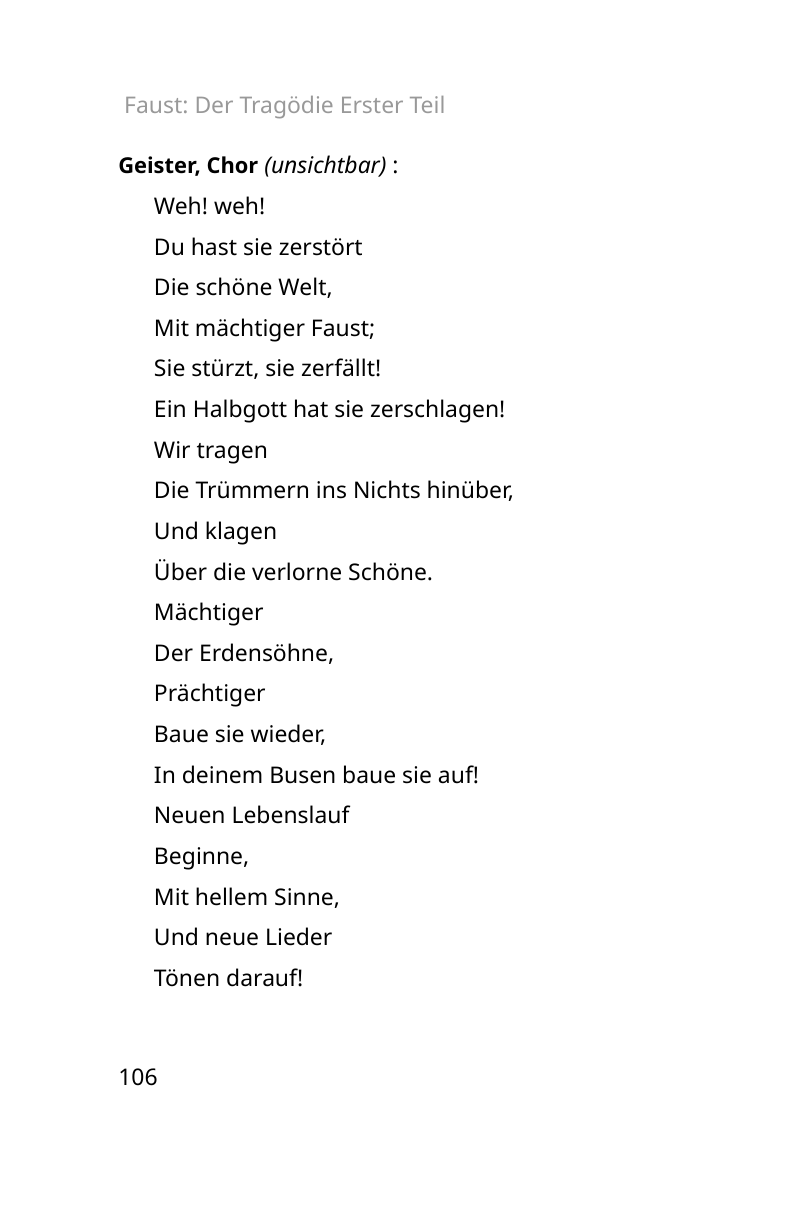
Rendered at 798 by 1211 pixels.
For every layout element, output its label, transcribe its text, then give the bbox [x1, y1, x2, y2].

text Geister, Chor (unsichtbar) : Weh! weh! Du hast sie zerstört Die schöne Welt, Mit mächtiger Faust; Sie stürzt, sie zerfällt! Ein Halbgott hat sie zerschlagen! Wir tragen Die Trümmern ins Nichts hinüber, Und klagen Über die verlorne Schöne. Mächtiger Der Erdensöhne, Prächtiger Baue sie wieder, In deinem Busen baue sie auf! Neuen Lebenslauf Beginne, Mit hellem Sinne, Und neue Lieder Tönen darauf! [118, 149, 679, 993]
